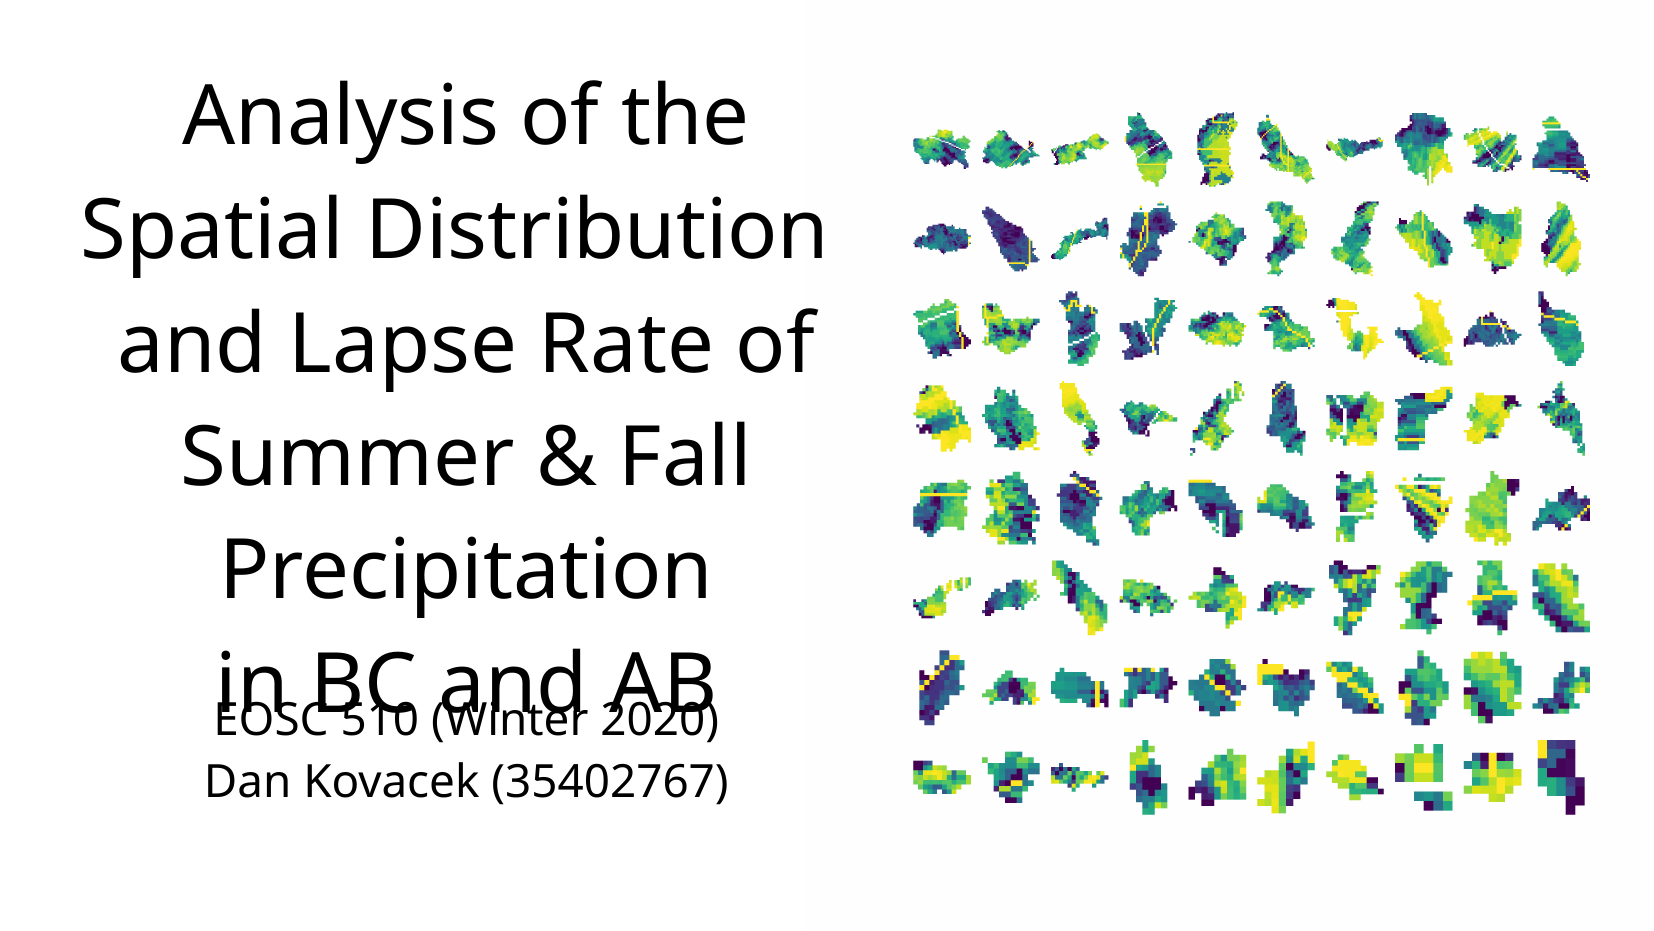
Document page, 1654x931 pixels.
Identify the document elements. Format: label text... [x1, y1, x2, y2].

subtitle EOSC 510 (Winter 2020) Dan Kovacek (35402767) [114, 679, 819, 818]
title Analysis of the Spatial Distribution and Lapse Rate of Summer & Fall Precipitation in BC and AB [0, 116, 934, 677]
picture [804, 0, 1654, 931]
